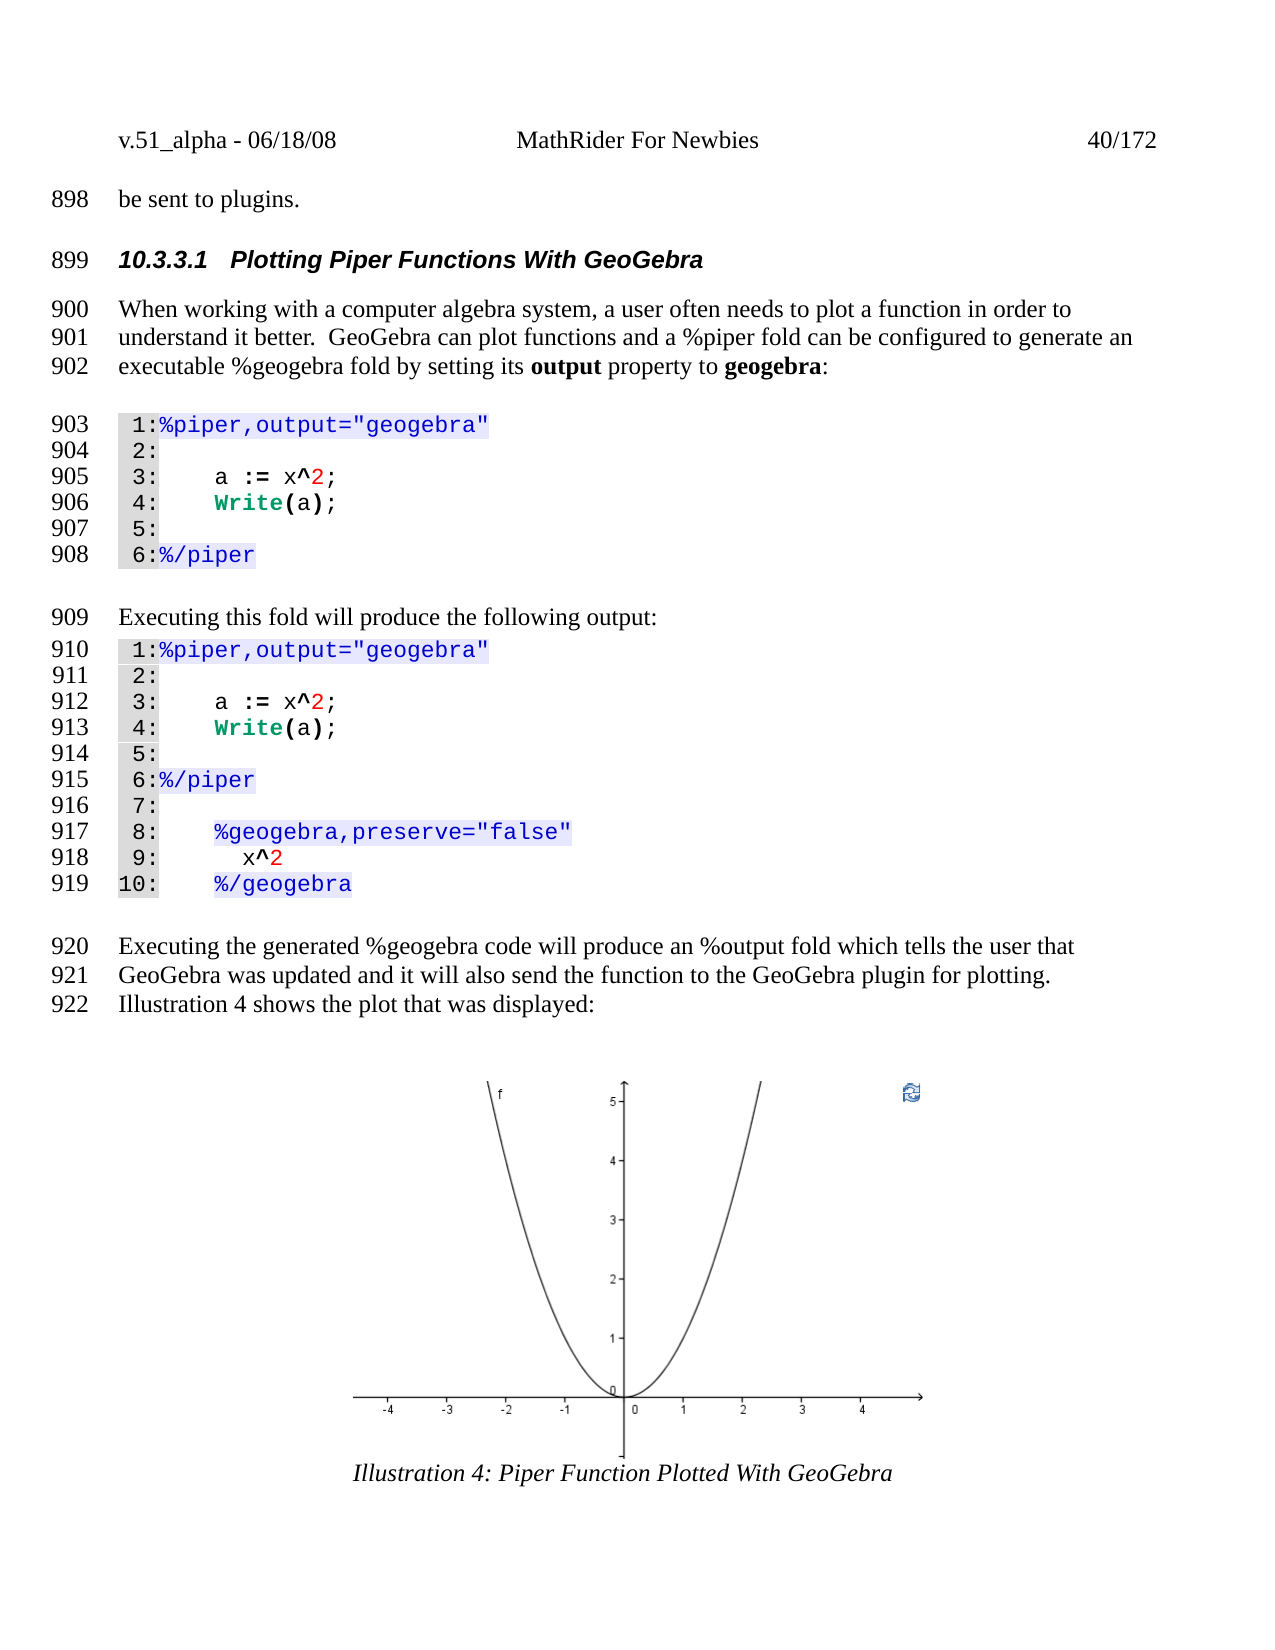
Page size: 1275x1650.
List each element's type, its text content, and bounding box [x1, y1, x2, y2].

text When working with a computer algebra system, a user often needs to plot a function in order to understand it better. GeoGebra can plot functions and a %piper fold can be configured to generate an executable %geogebra fold by setting its output property to geogebra: [118, 294, 1157, 380]
text 5: [118, 517, 1157, 543]
text 9: x^2 [118, 846, 1157, 872]
text 5: [118, 742, 1157, 768]
text 3: a := x^2; [118, 691, 1157, 716]
text 1:%piper,output="geogebra" [118, 639, 1157, 664]
text Illustration 4: Piper Function Plotted With GeoGebra [353, 1459, 922, 1487]
text be sent to plugins. [118, 184, 1157, 213]
text 2: [118, 439, 1157, 465]
text Executing the generated %geogebra code will produce an %output fold which tells the user that GeoGebra was updated and it will also send the function to the GeoGebra plugin for plotting. Illustration 4 shows the plot that was displayed: [118, 931, 1157, 1018]
text 7: [118, 794, 1157, 820]
text 4: Write(a); [118, 716, 1157, 742]
picture [352, 1081, 923, 1459]
text 6:%/piper [118, 768, 1157, 794]
text 6:%/piper [118, 543, 1157, 569]
text 3: a := x^2; [118, 465, 1157, 491]
text Executing this fold will produce the following output: [118, 602, 1157, 631]
text 2: [118, 664, 1157, 691]
text 1:%piper,output="geogebra" [118, 413, 1157, 439]
subtitle Plotting Piper Functions With GeoGebra [118, 245, 1157, 274]
text 8: %geogebra,preserve="false" [118, 820, 1157, 846]
text 10: %/geogebra [118, 872, 1157, 898]
text 4: Write(a); [118, 491, 1157, 517]
